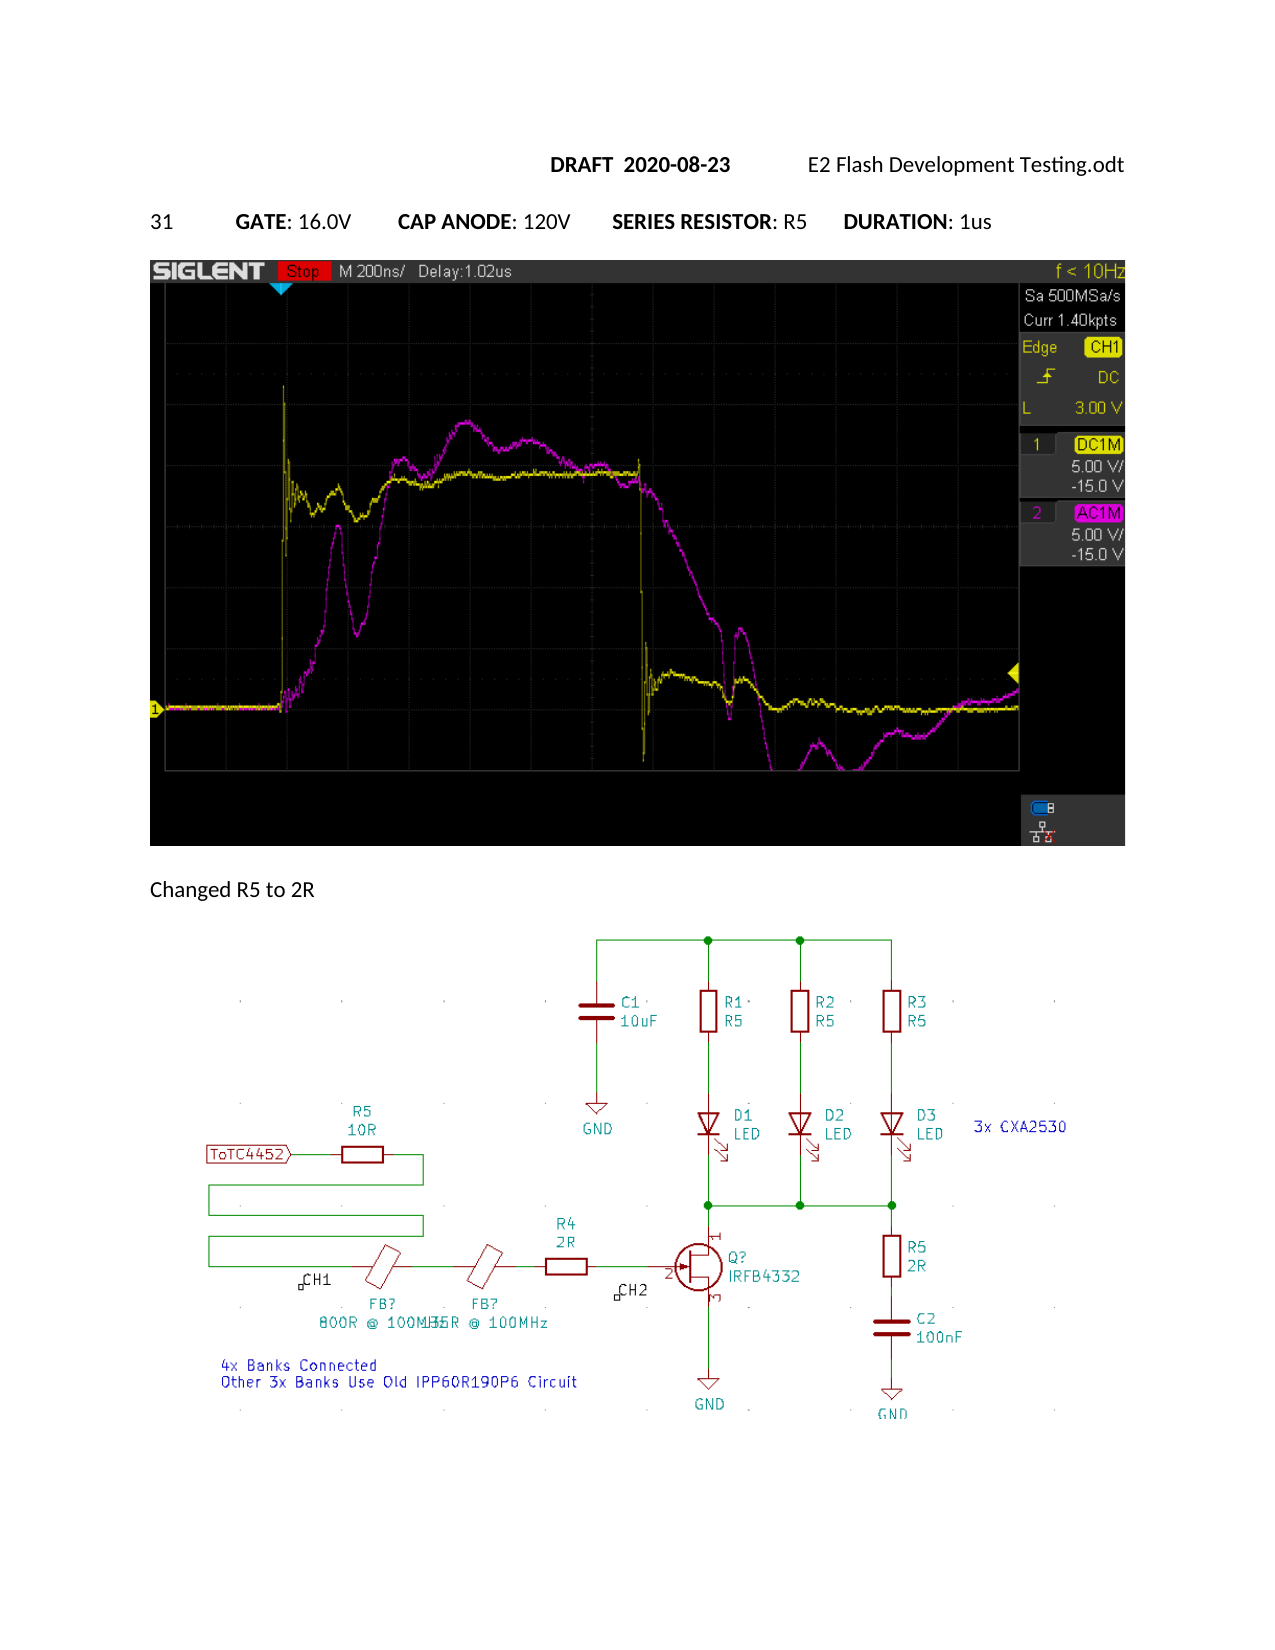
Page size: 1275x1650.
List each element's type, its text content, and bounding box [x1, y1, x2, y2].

text 31 GATE: 16.0V CAP ANODE: 120V SERIES RESISTOR: R5 DURATION: 1us [150, 207, 1125, 236]
picture [198, 927, 1078, 1419]
text Changed R5 to 2R [150, 846, 1125, 903]
picture [150, 260, 1125, 846]
